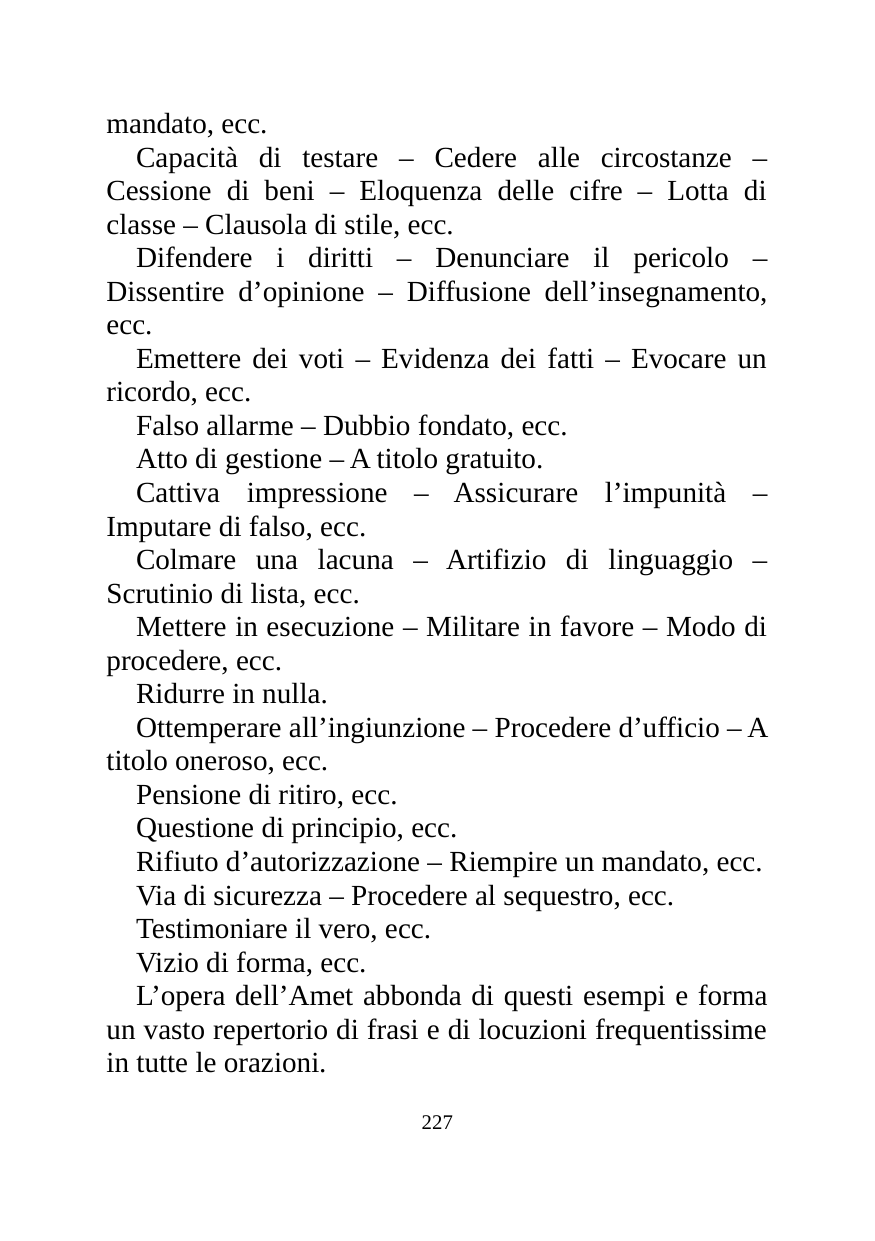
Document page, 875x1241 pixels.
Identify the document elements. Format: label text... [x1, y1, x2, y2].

text Vizio di forma, ecc. [106, 945, 768, 978]
text Via di sicurezza – Procedere al sequestro, ecc. [106, 878, 768, 911]
text Capacità di testare – Cedere alle circostanze – Cessione di beni – Eloquenza delle cifre – Lotta di classe – Clausola di stile, ecc. [106, 140, 768, 240]
text Rifiuto d’autorizzazione – Riempire un mandato, ecc. [106, 844, 768, 878]
text Colmare una lacuna – Artifizio di linguaggio – Scrutinio di lista, ecc. [106, 542, 768, 609]
text Questione di principio, ecc. [106, 811, 768, 844]
text Pensione di ritiro, ecc. [106, 777, 768, 811]
text Ottemperare all’ingiunzione – Procedere d’ufficio – A titolo oneroso, ecc. [106, 710, 768, 777]
text Emettere dei voti – Evidenza dei fatti – Evocare un ricordo, ecc. [106, 341, 768, 408]
text Falso allarme – Dubbio fondato, ecc. [106, 408, 768, 442]
text Testimoniare il vero, ecc. [106, 911, 768, 945]
text mandato, ecc. [106, 106, 768, 140]
text L’opera dell’Amet abbonda di questi esempi e forma un vasto repertorio di frasi e di locuzioni frequentissime in tutte le orazioni. [106, 978, 768, 1079]
text Mettere in esecuzione – Militare in favore – Modo di procedere, ecc. [106, 609, 768, 676]
text Cattiva impressione – Assicurare l’impunità – Imputare di falso, ecc. [106, 475, 768, 542]
text Ridurre in nulla. [106, 676, 768, 710]
text Atto di gestione – A titolo gratuito. [106, 442, 768, 475]
text Difendere i diritti – Denunciare il pericolo – Dissentire d’opinione – Diffusione dell’insegnamento, ecc. [106, 240, 768, 341]
